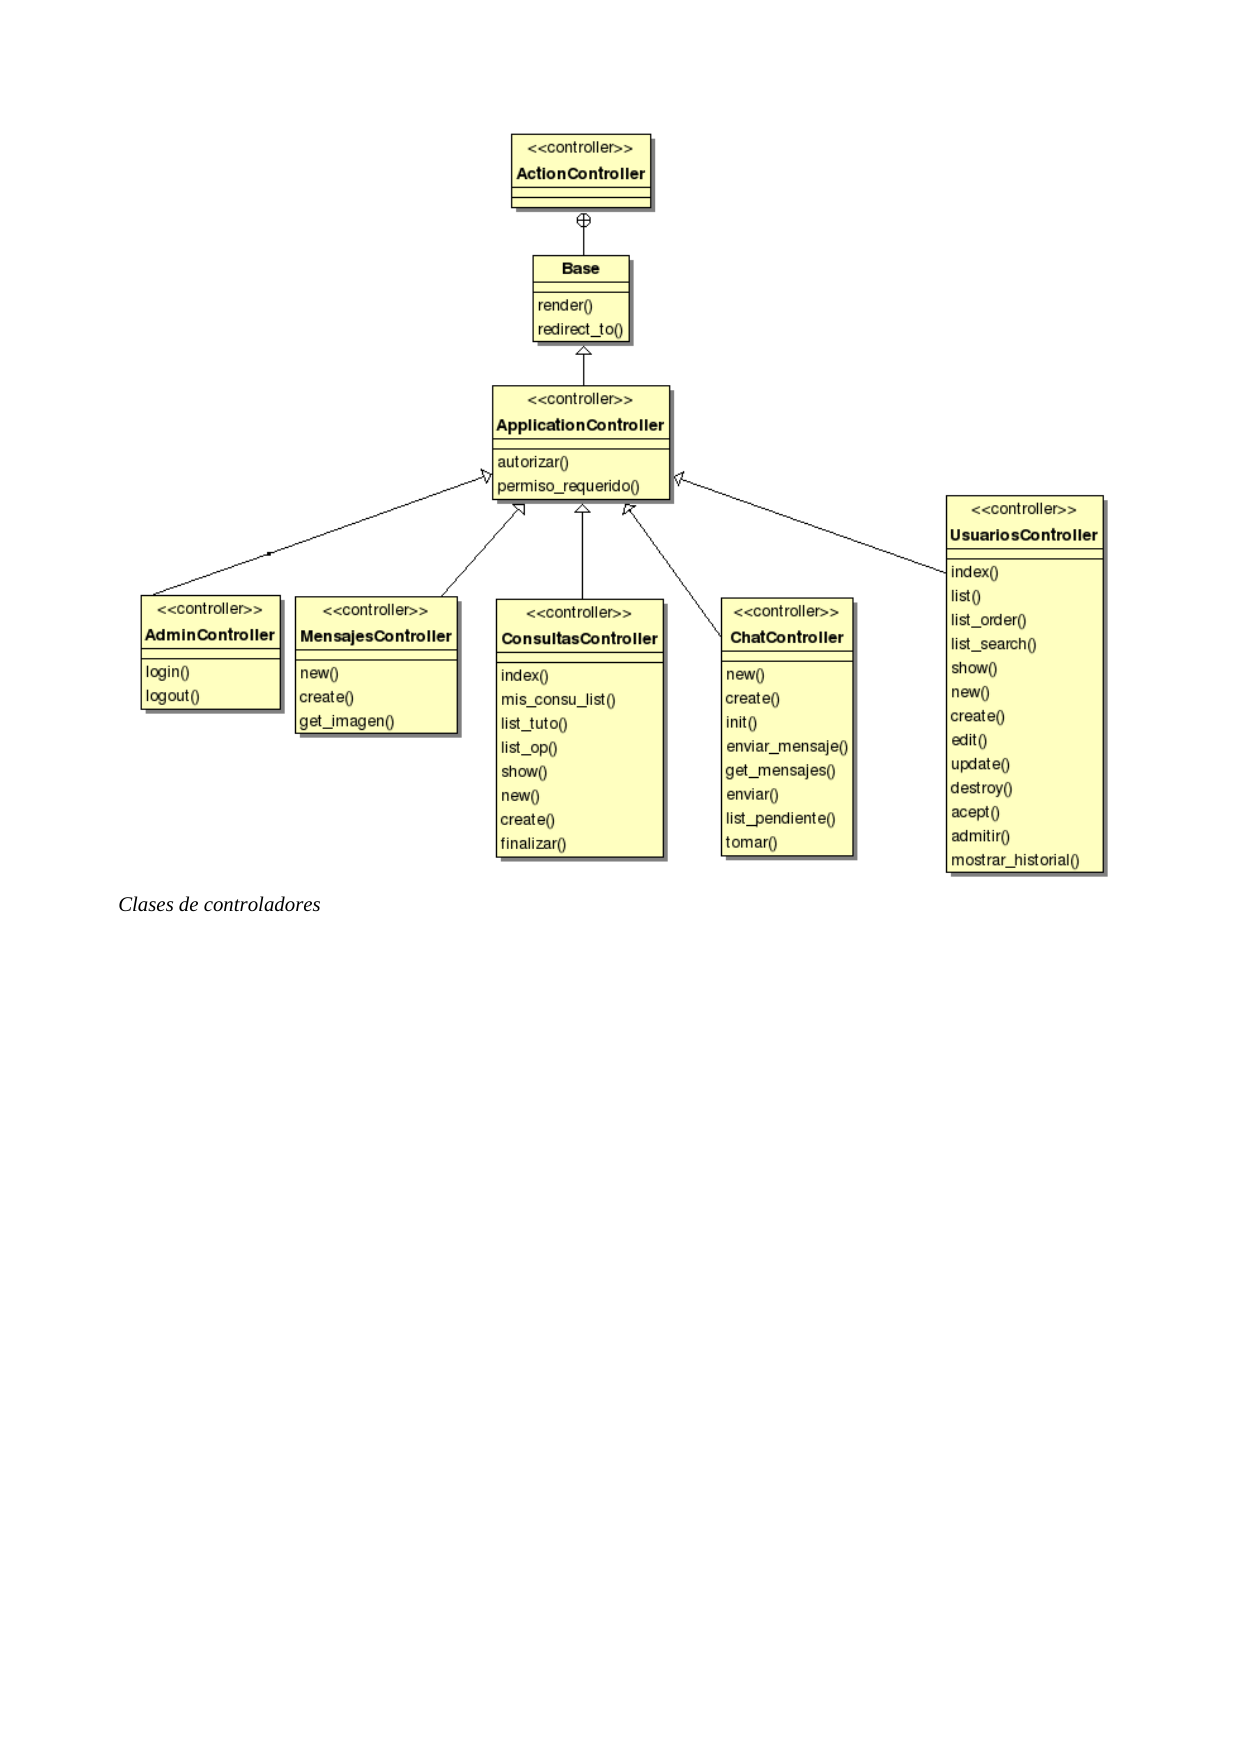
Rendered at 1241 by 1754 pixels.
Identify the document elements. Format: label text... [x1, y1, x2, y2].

text Clases de controladores [118, 892, 1122, 916]
picture [118, 130, 1123, 892]
